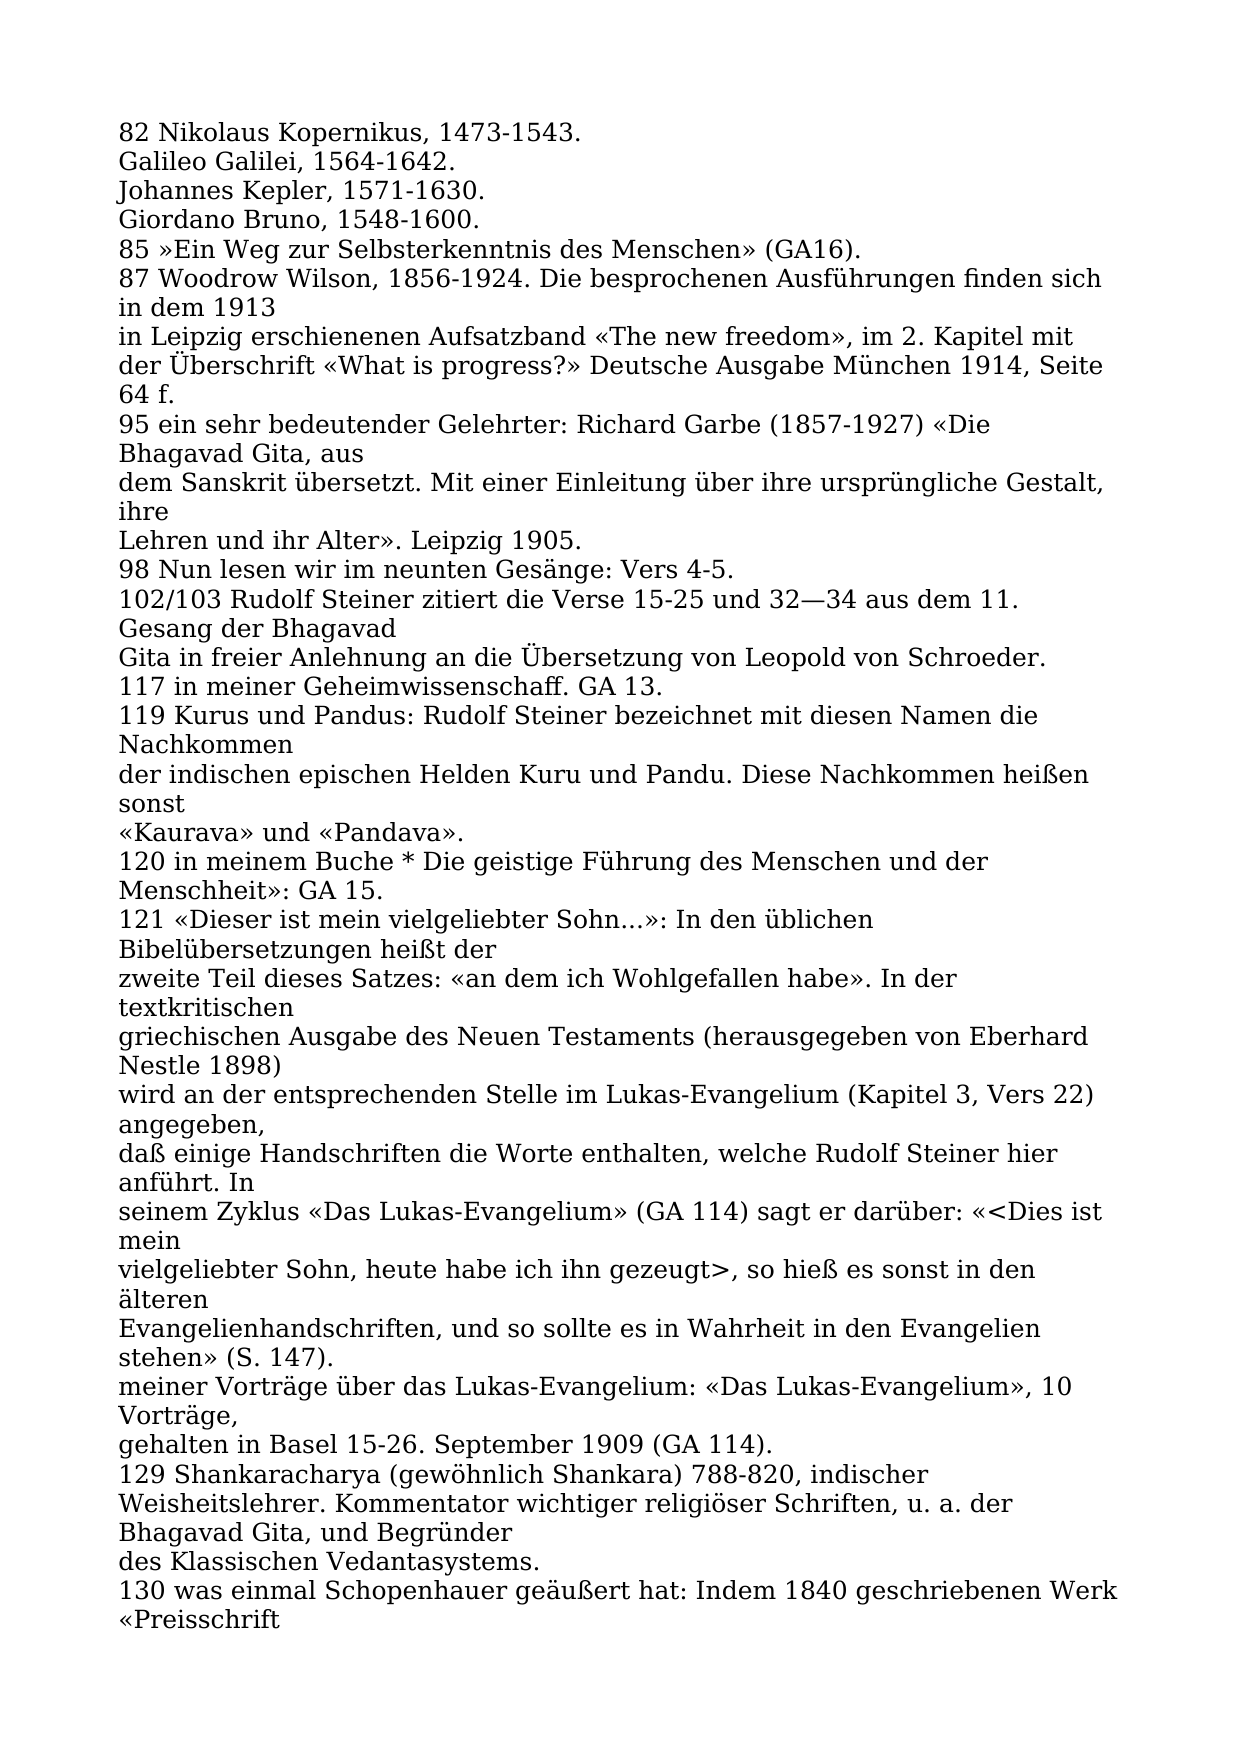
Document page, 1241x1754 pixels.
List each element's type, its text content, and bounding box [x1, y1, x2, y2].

text griechischen Ausgabe des Neuen Testaments (herausgegeben von Eberhard Nestle 1898) [118, 1022, 1122, 1081]
text wird an der entsprechenden Stelle im Lukas-Evangelium (Kapitel 3, Vers 22) angegeben, [118, 1081, 1122, 1139]
text 129 Shankaracharya (gewöhnlich Shankara) 788-820, indischer Weisheitslehrer. Kommentator wichtiger religiöser Schriften, u. a. der Bhagavad Gita, und Begründer [118, 1460, 1122, 1547]
text seinem Zyklus «Das Lukas-Evangelium» (GA 114) sagt er darüber: «<Dies ist mein [118, 1197, 1122, 1256]
text gehalten in Basel 15-26. September 1909 (GA 114). [118, 1431, 1122, 1460]
text 95 ein sehr bedeutender Gelehrter: Richard Garbe (1857-1927) «Die Bhagavad Gita, aus [118, 410, 1122, 468]
text 119 Kurus und Pandus: Rudolf Steiner bezeichnet mit diesen Namen die Nachkommen [118, 701, 1122, 760]
text «Kaurava» und «Pandava». [118, 818, 1122, 847]
text 102/103 Rudolf Steiner zitiert die Verse 15-25 und 32—34 aus dem 11. Gesang der Bhagavad [118, 585, 1122, 643]
text 85 »Ein Weg zur Selbsterkenntnis des Menschen» (GA16). [118, 235, 1122, 264]
text Johannes Kepler, 1571-1630. [118, 176, 1122, 206]
text Lehren und ihr Alter». Leipzig 1905. [118, 526, 1122, 556]
text Gita in freier Anlehnung an die Übersetzung von Leopold von Schroeder. [118, 643, 1122, 672]
text meiner Vorträge über das Lukas-Evangelium: «Das Lukas-Evangelium», 10 Vorträge, [118, 1372, 1122, 1431]
text daß einige Handschriften die Worte enthalten, welche Rudolf Steiner hier anführt. In [118, 1139, 1122, 1197]
text in Leipzig erschienenen Aufsatzband «The new freedom», im 2. Kapitel mit der Überschrift «What is progress?» Deutsche Ausgabe München 1914, Seite 64 f. [118, 322, 1122, 410]
text 87 Woodrow Wilson, 1856-1924. Die besprochenen Ausführungen finden sich in dem 1913 [118, 264, 1122, 322]
text des Klassischen Vedantasystems. [118, 1547, 1122, 1576]
text 117 in meiner Geheimwissenschaff. GA 13. [118, 672, 1122, 701]
text Giordano Bruno, 1548-1600. [118, 206, 1122, 235]
text zweite Teil dieses Satzes: «an dem ich Wohlgefallen habe». In der textkritischen [118, 964, 1122, 1022]
text 82 Nikolaus Kopernikus, 1473-1543. [118, 118, 1122, 147]
text dem Sanskrit übersetzt. Mit einer Einleitung über ihre ursprüngliche Gestalt, ihre [118, 468, 1122, 526]
text Evangelienhandschriften, und so sollte es in Wahrheit in den Evangelien stehen» (S. 147). [118, 1314, 1122, 1372]
text Galileo Galilei, 1564-1642. [118, 147, 1122, 176]
text 130 was einmal Schopenhauer geäußert hat: Indem 1840 geschriebenen Werk «Preisschrift [118, 1576, 1122, 1635]
text 120 in meinem Buche * Die geistige Führung des Menschen und der Menschheit»: GA 15. [118, 847, 1122, 906]
text 121 «Dieser ist mein vielgeliebter Sohn...»: In den üblichen Bibelübersetzungen heißt der [118, 906, 1122, 964]
text vielgeliebter Sohn, heute habe ich ihn gezeugt>, so hieß es sonst in den älteren [118, 1256, 1122, 1314]
text 98 Nun lesen wir im neunten Gesänge: Vers 4-5. [118, 556, 1122, 585]
text der indischen epischen Helden Kuru und Pandu. Diese Nachkommen heißen sonst [118, 760, 1122, 818]
